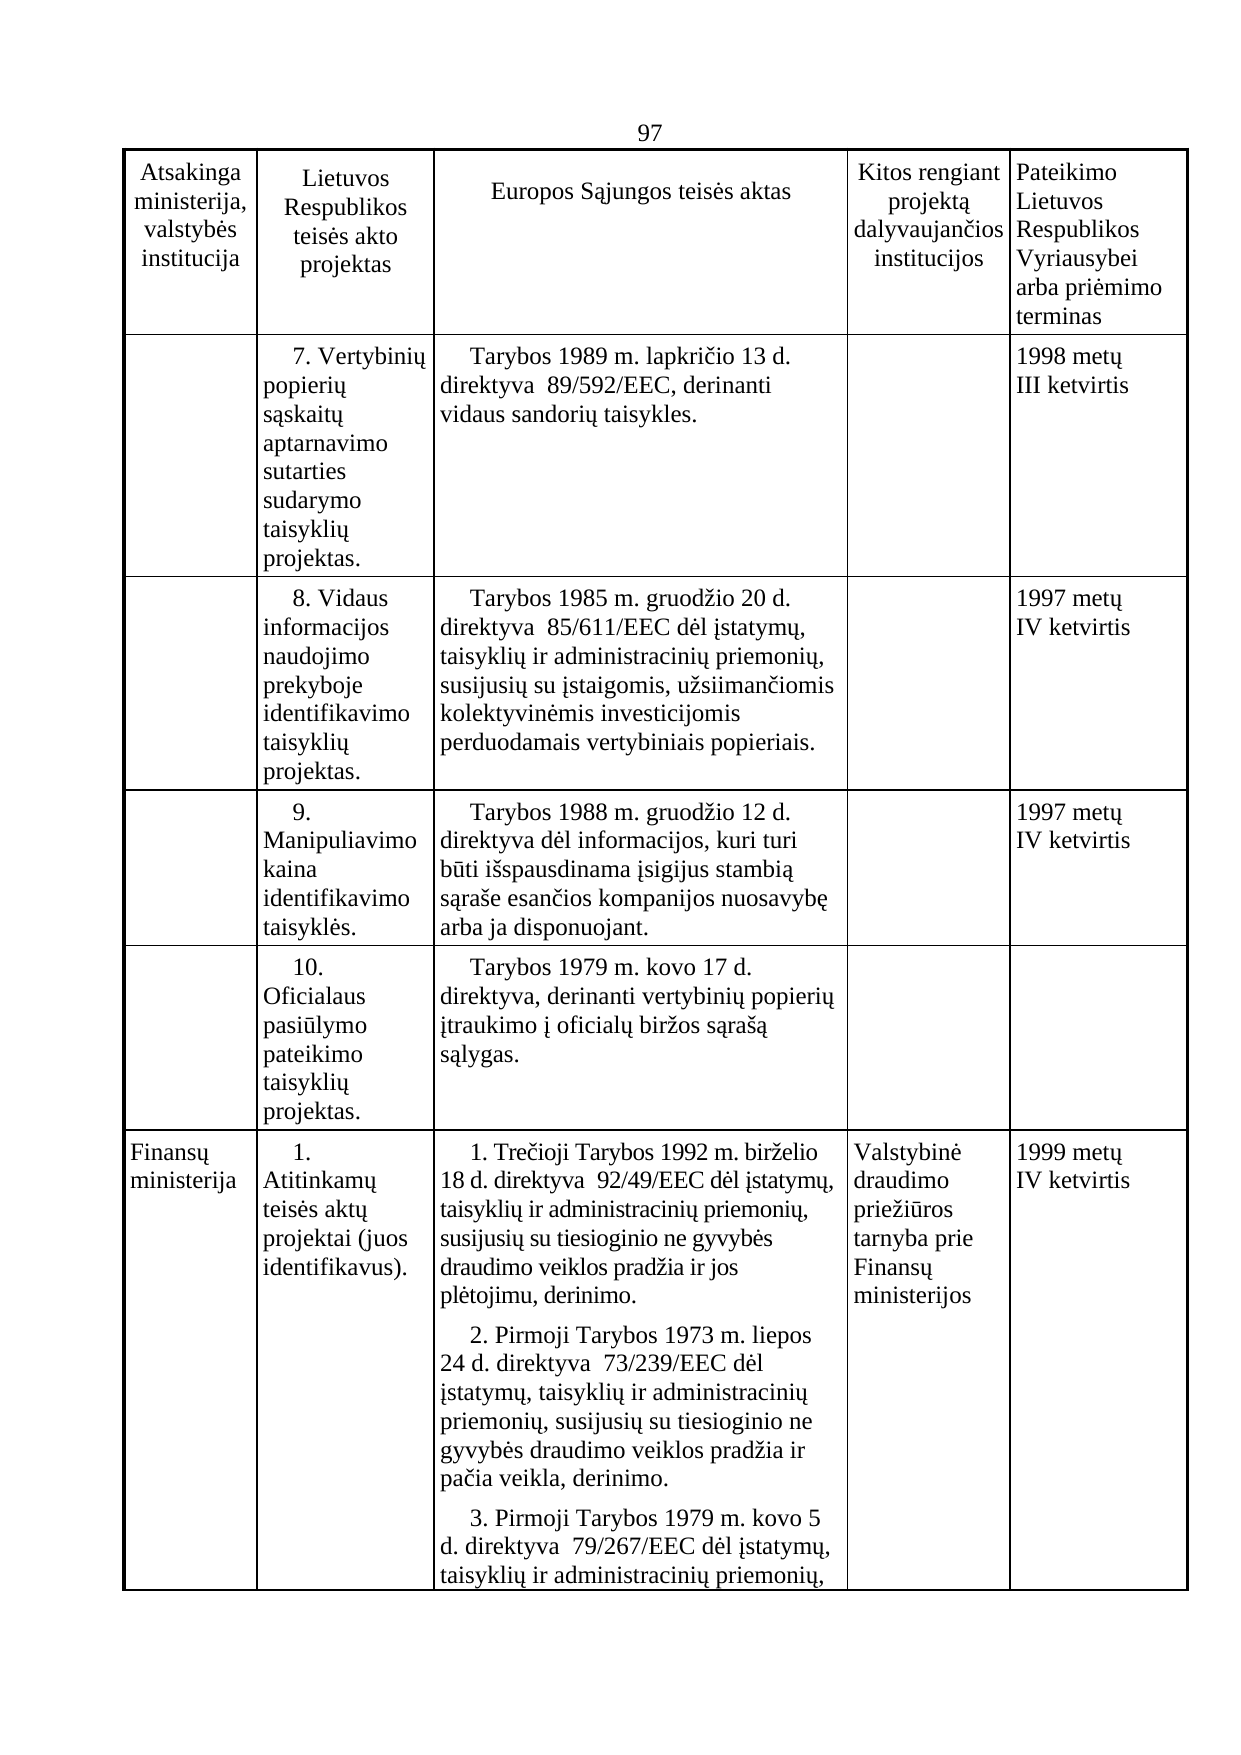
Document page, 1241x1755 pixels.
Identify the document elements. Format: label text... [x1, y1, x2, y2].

table_cell 1997 metų IV ketvirtis [1011, 791, 1186, 944]
table_cell [1011, 946, 1186, 1129]
table_cell Finansų ministerija [126, 1131, 256, 1589]
table_header Pateikimo Lietuvos Respublikos Vyriausybei arba priėmimo terminas [1011, 151, 1186, 334]
table_header Europos Sąjungos teisės aktas [435, 151, 847, 334]
table_cell Tarybos 1979 m. kovo 17 d. direktyva, derinanti vertybinių popierių įtraukimo į oficialų biržos sąrašą sąlygas. [435, 946, 847, 1129]
table_cell 1997 metų IV ketvirtis [1011, 577, 1186, 789]
table_cell Valstybinė draudimo priežiūros tarnyba prie Finansų ministerijos [848, 1131, 1009, 1589]
table_cell [126, 791, 256, 944]
table_header Kitos rengiant projektą dalyvaujančios institucijos [848, 151, 1009, 334]
table_cell 10. Oficialaus pasiūlymo pateikimo taisyklių projektas. [258, 946, 433, 1129]
table_cell [126, 577, 256, 789]
table_header Lietuvos Respublikos teisės akto projektas [258, 151, 433, 334]
table_cell [126, 335, 256, 576]
table_cell 8. Vidaus informacijos naudojimo prekyboje identifikavimo taisyklių projektas. [258, 577, 433, 789]
table_cell 7. Vertybinių popierių sąskaitų aptarnavimo sutarties sudarymo taisyklių projektas. [258, 335, 433, 576]
table_cell [126, 946, 256, 1129]
table_cell 9. Manipuliavimo kaina identifikavimo taisyklės. [258, 791, 433, 944]
table_cell 1. Atitinkamų teisės aktų projektai (juos identifikavus). [258, 1131, 433, 1589]
table_cell 1998 metų III ketvirtis [1011, 335, 1186, 576]
table_cell 1999 metų IV ketvirtis [1011, 1131, 1186, 1589]
table_cell [848, 946, 1009, 1129]
table_cell Tarybos 1989 m. lapkričio 13 d. direktyva 89/592/EEC, derinanti vidaus sandorių taisykles. [435, 335, 847, 576]
table_cell [848, 791, 1009, 944]
table_cell Tarybos 1988 m. gruodžio 12 d. direktyva dėl informacijos, kuri turi būti išspausdinama įsigijus stambią sąraše esančios kompanijos nuosavybę arba ja disponuojant. [435, 791, 847, 944]
table_header Atsakinga ministerija, valstybės institucija [126, 151, 256, 334]
table_cell Tarybos 1985 m. gruodžio 20 d. direktyva 85/611/EEC dėl įstatymų, taisyklių ir administracinių priemonių, susijusių su įstaigomis, užsiimančiomis kolektyvinėmis investicijomis perduodamais vertybiniais popieriais. [435, 577, 847, 789]
table_cell [848, 577, 1009, 789]
table_cell 1. Trečioji Tarybos 1992 m. birželio 18 d. direktyva 92/49/EEC dėl įstatymų, taisyklių ir administracinių priemonių, susijusių su tiesioginio ne gyvybės draudimo veiklos pradžia ir jos plėtojimu, derinimo. 2. Pirmoji Tarybos 1973 m. liepos 24 d. direktyva 73/239/EEC dėl įstatymų, taisyklių ir administracinių priemonių, susijusių su tiesioginio ne gyvybės draudimo veiklos pradžia ir pačia veikla, derinimo. 3. Pirmoji Tarybos 1979 m. kovo 5 d. direktyva 79/267/EEC dėl įstatymų, taisyklių ir administracinių priemonių, [435, 1131, 847, 1589]
table_cell [848, 335, 1009, 576]
